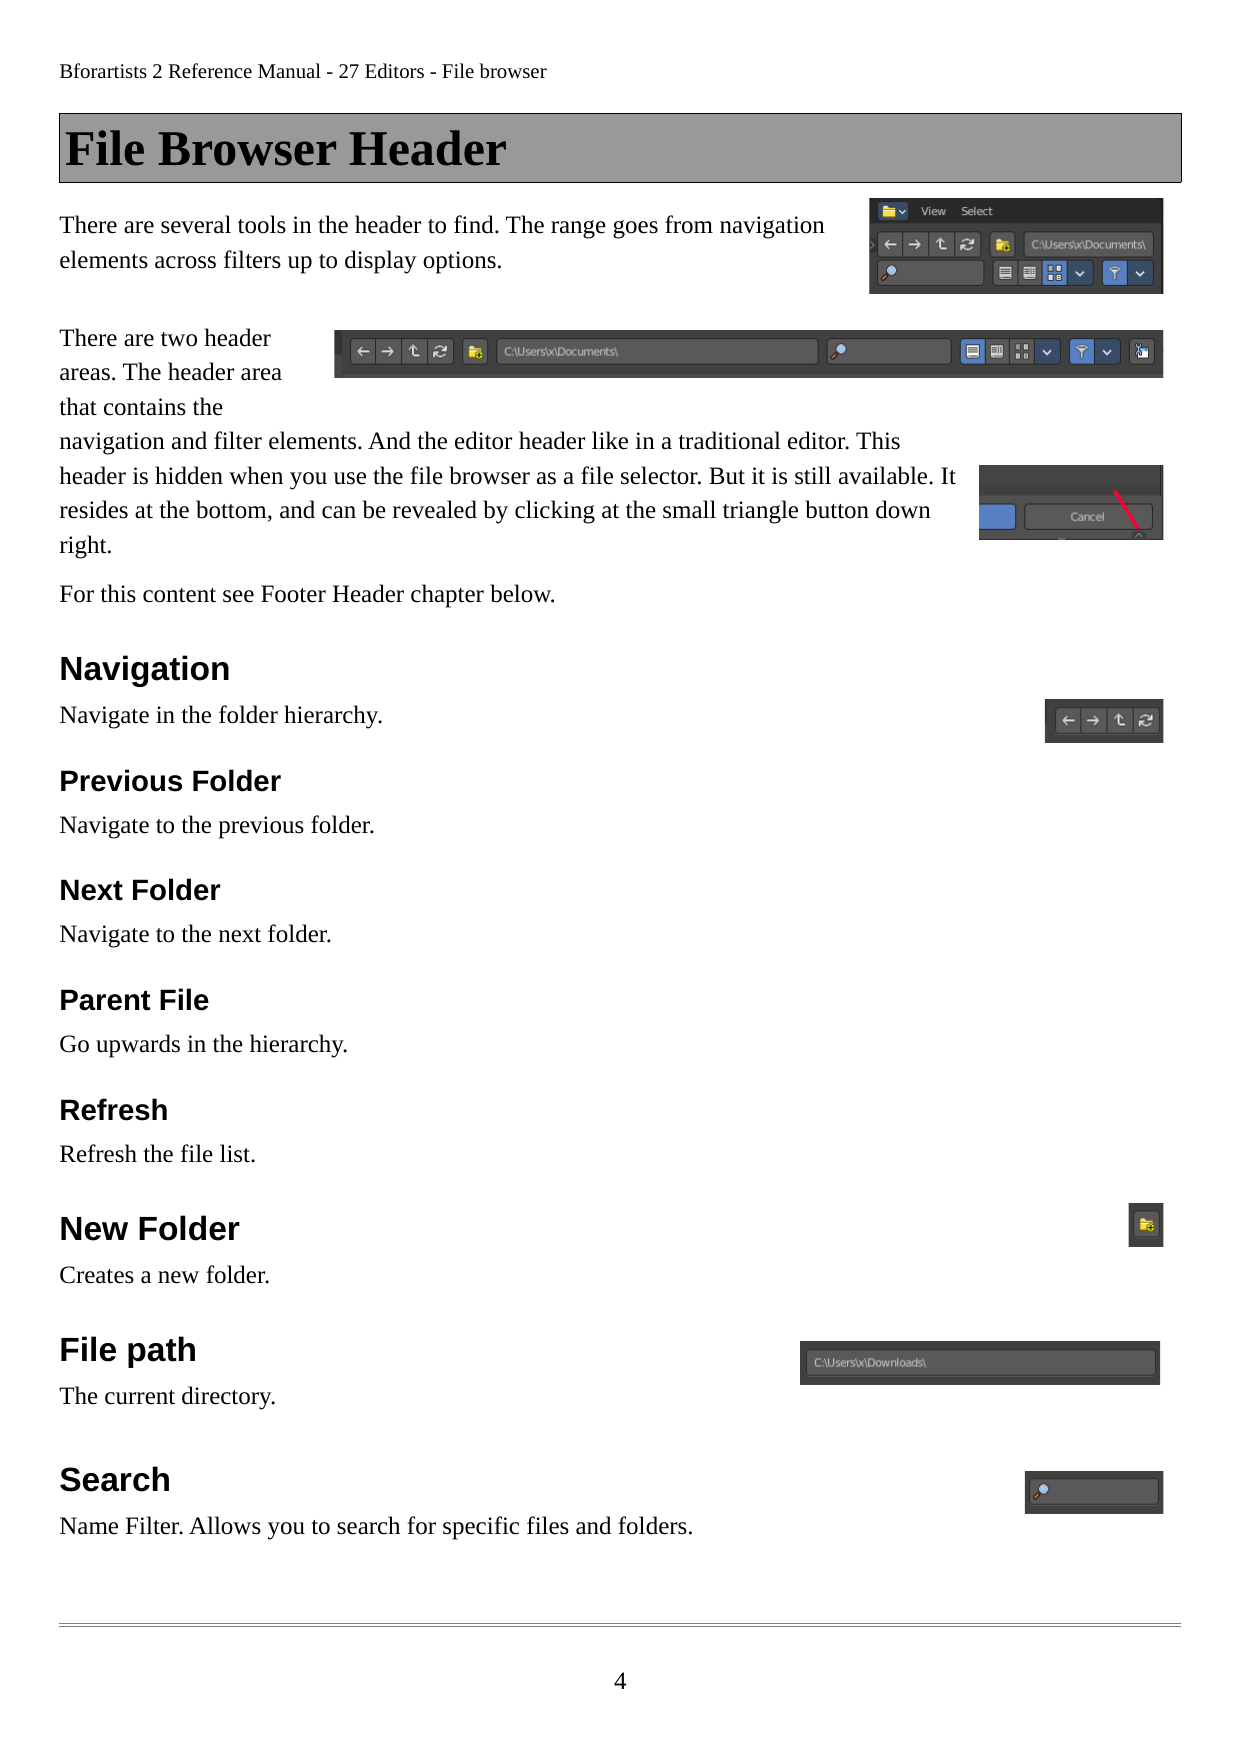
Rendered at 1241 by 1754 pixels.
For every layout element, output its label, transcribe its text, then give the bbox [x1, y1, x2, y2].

picture [800, 1341, 1161, 1385]
text The current directory. [59, 1381, 1181, 1410]
text Creates a new folder. [59, 1260, 1181, 1289]
subtitle Next Folder [59, 873, 1181, 907]
subtitle Previous Folder [59, 763, 1181, 797]
subtitle Refresh [59, 1093, 1181, 1127]
subtitle Navigation [59, 649, 1181, 687]
picture [1024, 1471, 1164, 1514]
picture [1044, 699, 1164, 743]
text Name Filter. Allows you to search for specific files and folders. [59, 1511, 1181, 1540]
subtitle Parent File [59, 983, 1181, 1017]
picture [1128, 1203, 1164, 1247]
text Navigate to the previous folder. [59, 810, 1181, 838]
subtitle Search [59, 1460, 1181, 1498]
text There are two header areas. The header area that contains the navigation and filter elements. And the editor header like in a traditional editor. This header is hidden when you use the file browser as a file selector. But it is still available. It resides at the bottom, and can be revealed by clicking at the small triangle button down right. [59, 323, 1181, 558]
picture [334, 330, 1164, 378]
text Refresh the file list. [59, 1139, 1181, 1168]
text Navigate in the folder hierarchy. [59, 700, 1044, 728]
text Go upwards in the hierarchy. [59, 1029, 1181, 1058]
subtitle File path [59, 1330, 1181, 1369]
table_header File Browser Header [60, 114, 1181, 182]
picture [979, 465, 1164, 540]
subtitle New Folder [59, 1209, 1181, 1248]
text There are several tools in the header to find. The range goes from navigation elements across filters up to display options. [59, 211, 869, 274]
text For this content see Footer Header chapter below. [59, 579, 1181, 607]
picture [869, 198, 1164, 294]
text Navigate to the next folder. [59, 919, 1181, 948]
